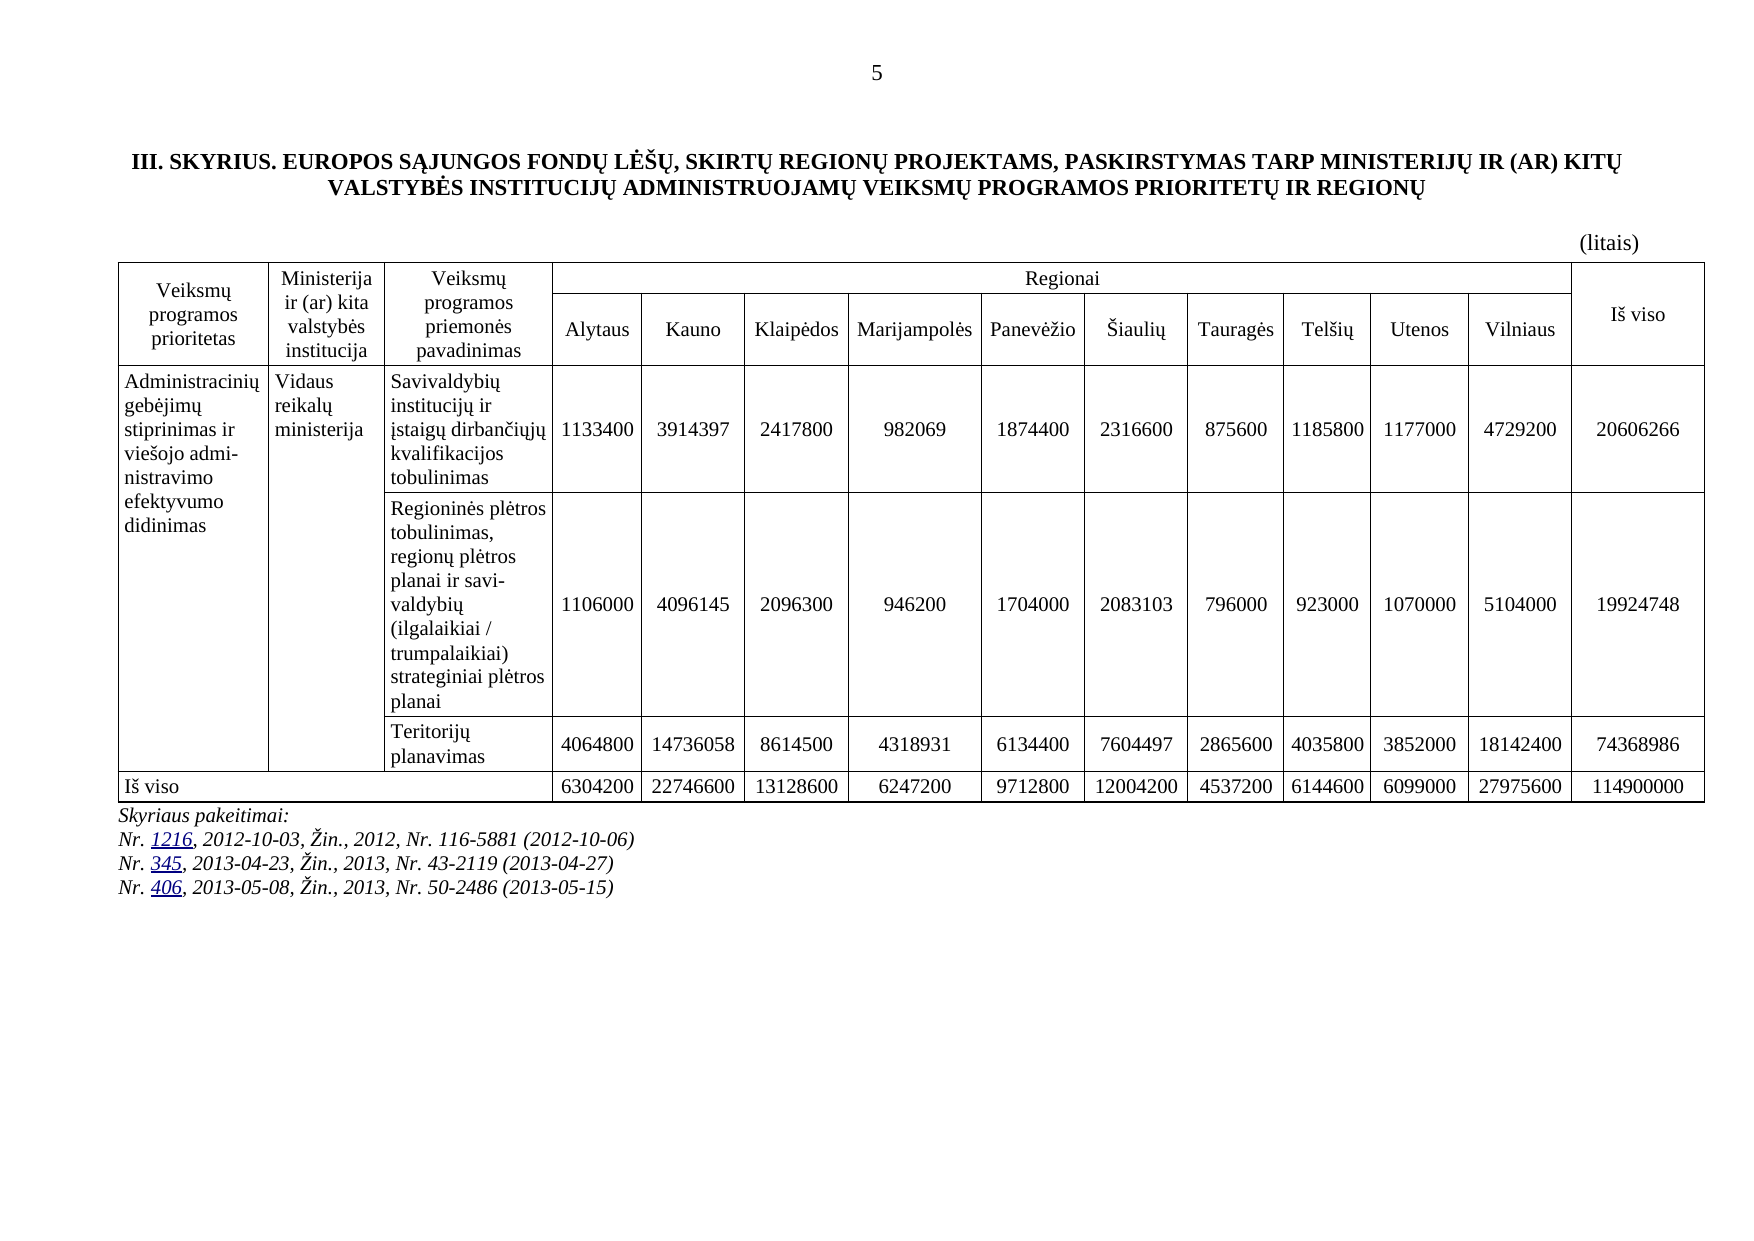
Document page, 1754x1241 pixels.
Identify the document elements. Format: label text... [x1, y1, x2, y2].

table_cell Administracinių gebėjimų stiprinimas ir viešojo admi­nistravimo efektyvumo didinimas [119, 366, 268, 771]
text Skyriaus pakeitimai: [118, 803, 1636, 827]
table_cell 4035800 [1284, 717, 1370, 771]
text Nr. 1216, 2012-10-03, Žin., 2012, Nr. 116-5881 (2012-10-06) [118, 827, 1636, 851]
table_cell Marijampolės [849, 294, 981, 365]
table_cell 14736058 [642, 717, 744, 771]
table_cell Vilniaus [1469, 294, 1571, 365]
table_cell 6099000 [1371, 772, 1468, 801]
table_cell 9712800 [982, 772, 1084, 801]
table_cell 1874400 [982, 366, 1084, 492]
table_cell 946200 [849, 493, 981, 716]
table_cell 1070000 [1371, 493, 1468, 716]
table_cell 13128600 [745, 772, 848, 801]
table_cell Savivaldybių institucijų ir įstaigų dirbančiųjų kvalifikacijos tobulinimas [385, 366, 552, 492]
table_cell 982069 [849, 366, 981, 492]
table_cell 27975600 [1469, 772, 1571, 801]
table_cell Alytaus [553, 294, 641, 365]
table_cell 1106000 [553, 493, 641, 716]
table_cell 18142400 [1469, 717, 1571, 771]
table_cell 4729200 [1469, 366, 1571, 492]
table_cell 5104000 [1469, 493, 1571, 716]
table_cell Telšių [1284, 294, 1370, 365]
table_cell 4318931 [849, 717, 981, 771]
table_cell Utenos [1371, 294, 1468, 365]
table_cell 19924748 [1572, 493, 1704, 716]
table_header Iš viso [1572, 263, 1704, 365]
table_cell Iš viso [119, 772, 552, 801]
table_cell 4096145 [642, 493, 744, 716]
table_cell 20606266 [1572, 366, 1704, 492]
table_cell 6134400 [982, 717, 1084, 771]
table_header Regionai [553, 263, 1571, 293]
table_cell 1133400 [553, 366, 641, 492]
text (litais) [118, 229, 1639, 256]
table_cell 114900000 [1572, 772, 1704, 801]
table_cell 4064800 [553, 717, 641, 771]
table_cell 875600 [1188, 366, 1283, 492]
table_cell 6304200 [553, 772, 641, 801]
text Nr. 345, 2013-04-23, Žin., 2013, Nr. 43-2119 (2013-04-27) [118, 851, 1636, 875]
table_cell 1704000 [982, 493, 1084, 716]
table_cell 923000 [1284, 493, 1370, 716]
table_cell 6247200 [849, 772, 981, 801]
table_cell 796000 [1188, 493, 1283, 716]
table_cell Šiaulių [1085, 294, 1187, 365]
table_cell Kauno [642, 294, 744, 365]
table_cell 2316600 [1085, 366, 1187, 492]
table_header Veiksmų programos priemonės pavadinimas [385, 263, 552, 365]
table_cell 6144600 [1284, 772, 1370, 801]
table_cell Teritorijų planavimas [385, 717, 552, 771]
table_cell 2865600 [1188, 717, 1283, 771]
table_cell 2417800 [745, 366, 848, 492]
table_cell 8614500 [745, 717, 848, 771]
table_header Ministerija ir (ar) kita valstybės institucija [269, 263, 384, 365]
table_cell Panevėžio [982, 294, 1084, 365]
table_cell 74368986 [1572, 717, 1704, 771]
table_cell 1185800 [1284, 366, 1370, 492]
table_cell 3852000 [1371, 717, 1468, 771]
table_cell Regioninės plėtros tobulinimas, regionų plėtros planai ir savi­valdybių (ilgalaikiai / trumpalaikiai) strateginiai plėtros planai [385, 493, 552, 716]
table_cell 2083103 [1085, 493, 1187, 716]
table_cell 4537200 [1188, 772, 1283, 801]
table_cell 22746600 [642, 772, 744, 801]
table_header Veiksmų programos prioritetas [119, 263, 268, 365]
text Nr. 406, 2013-05-08, Žin., 2013, Nr. 50-2486 (2013-05-15) [118, 875, 1636, 899]
table_cell Vidaus reikalų ministerija [269, 366, 384, 771]
subtitle III. SKYRIUS. EUROPOS SĄJUNGOS FONDŲ LĖŠŲ, SKIRTŲ REGIONŲ PROJEKTAMS, PASKIRSTYMAS TARP MINISTERIJŲ IR (AR) KITŲ VALSTYBĖS INSTITUCIJŲ ADMINISTRUOJAMŲ VEIKSMŲ PROGRAMOS PRIORITETŲ IR REGIONŲ [118, 148, 1636, 200]
table_cell 3914397 [642, 366, 744, 492]
table_cell Klaipėdos [745, 294, 848, 365]
table_cell 7604497 [1085, 717, 1187, 771]
table_cell 2096300 [745, 493, 848, 716]
table_cell 1177000 [1371, 366, 1468, 492]
table_cell Tauragės [1188, 294, 1283, 365]
table_cell 12004200 [1085, 772, 1187, 801]
